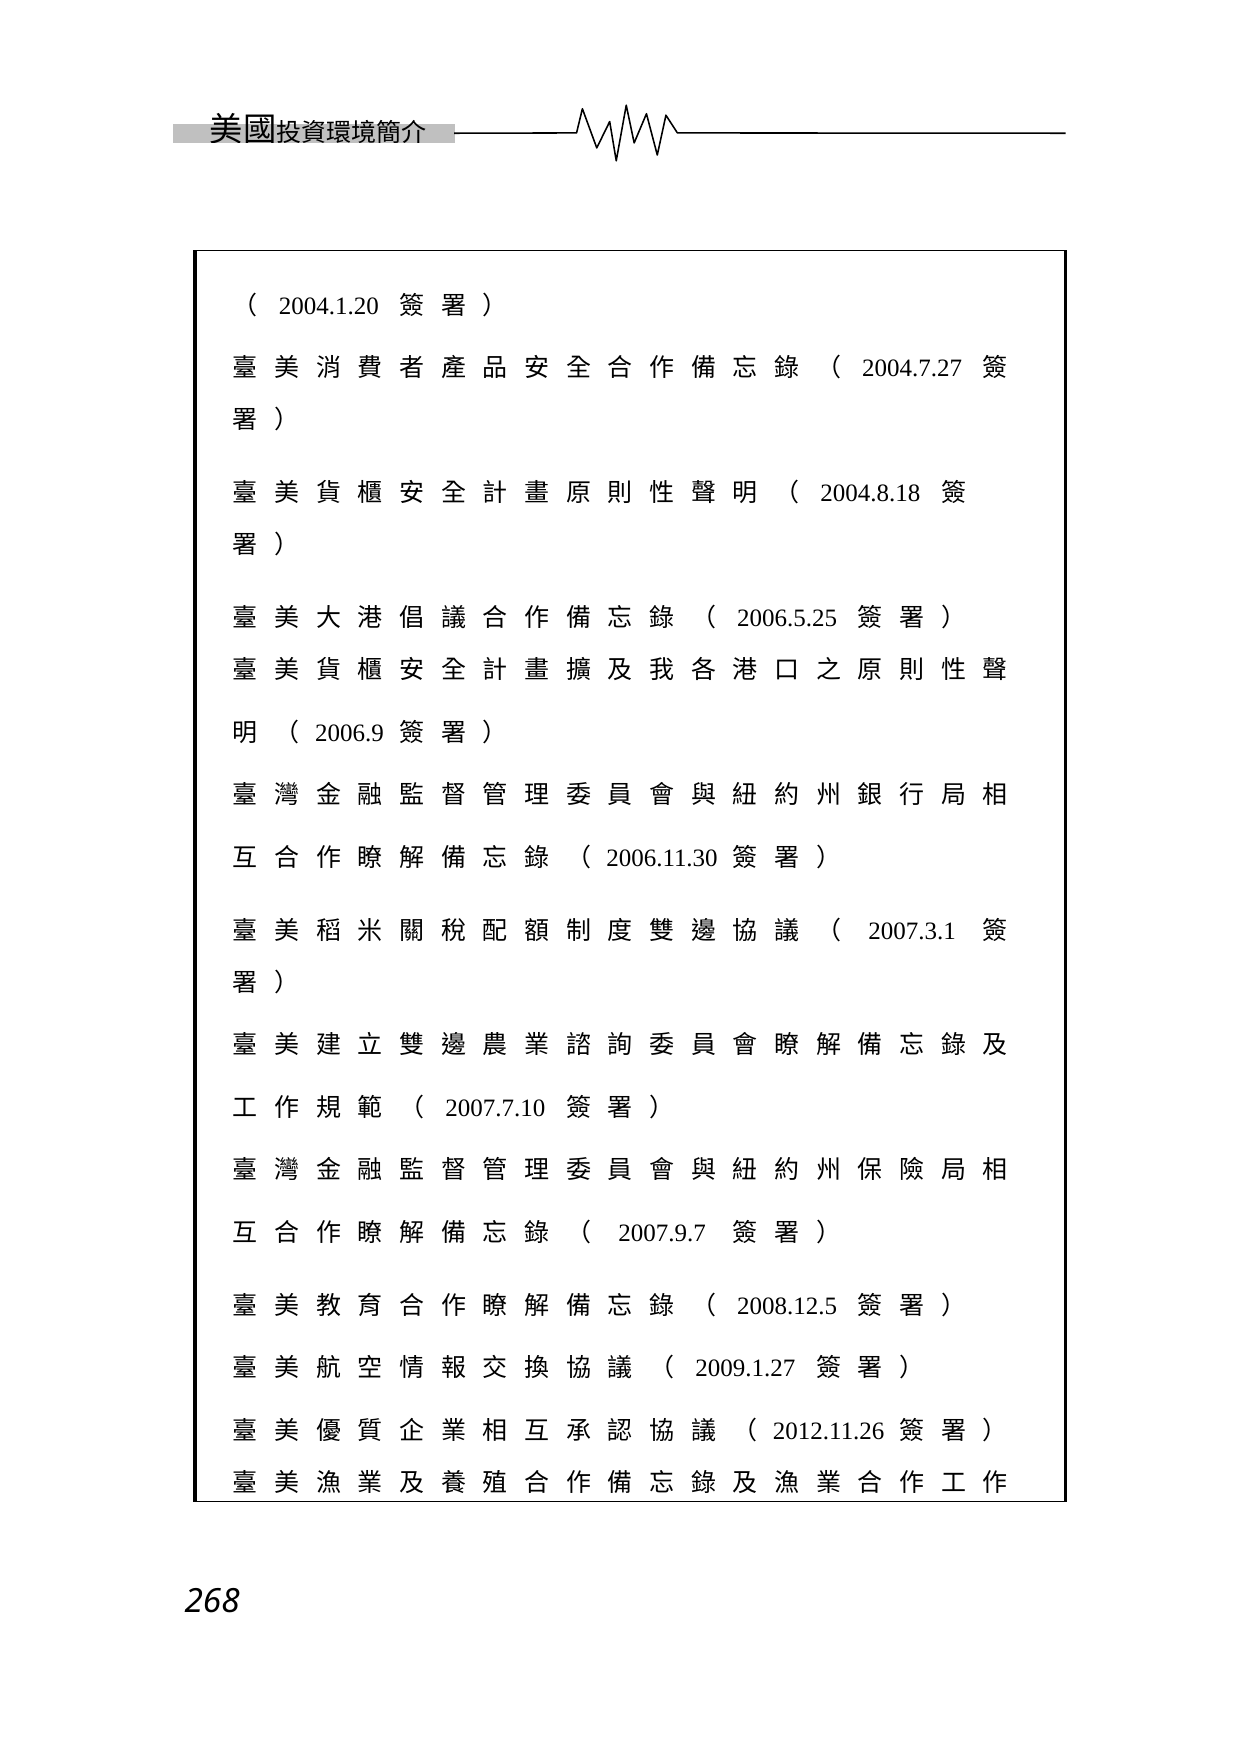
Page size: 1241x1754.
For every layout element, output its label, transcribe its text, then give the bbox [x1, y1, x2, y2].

table_header （2004.1.20簽署） 臺美消費者產品安全合作備忘錄（2004.7.27簽署） 臺美貨櫃安全計畫原則性聲明（2004.8.18簽署） 臺美大港倡議合作備忘錄（2006.5.25簽署） 臺美貨櫃安全計畫擴及我各港口之原則性聲明（2006.9簽署） 臺灣金融監督管理委員會與紐約州銀行局相互合作瞭解備忘錄（2006.11.30簽署） 臺美稻米關稅配額制度雙邊協議（2007.3.1簽署） 臺美建立雙邊農業諮詢委員會瞭解備忘錄及工作規範（2007.7.10簽署） 臺灣金融監督管理委員會與紐約州保險局相互合作瞭解備忘錄（2007.9.7簽署） 臺美教育合作瞭解備忘錄（2008.12.5簽署） 臺美航空情報交換協議（2009.1.27簽署） 臺美優質企業相互承認協議（2012.11.26簽署） 臺美漁業及養殖合作備忘錄及漁業合作工作 [197, 251, 1064, 1501]
